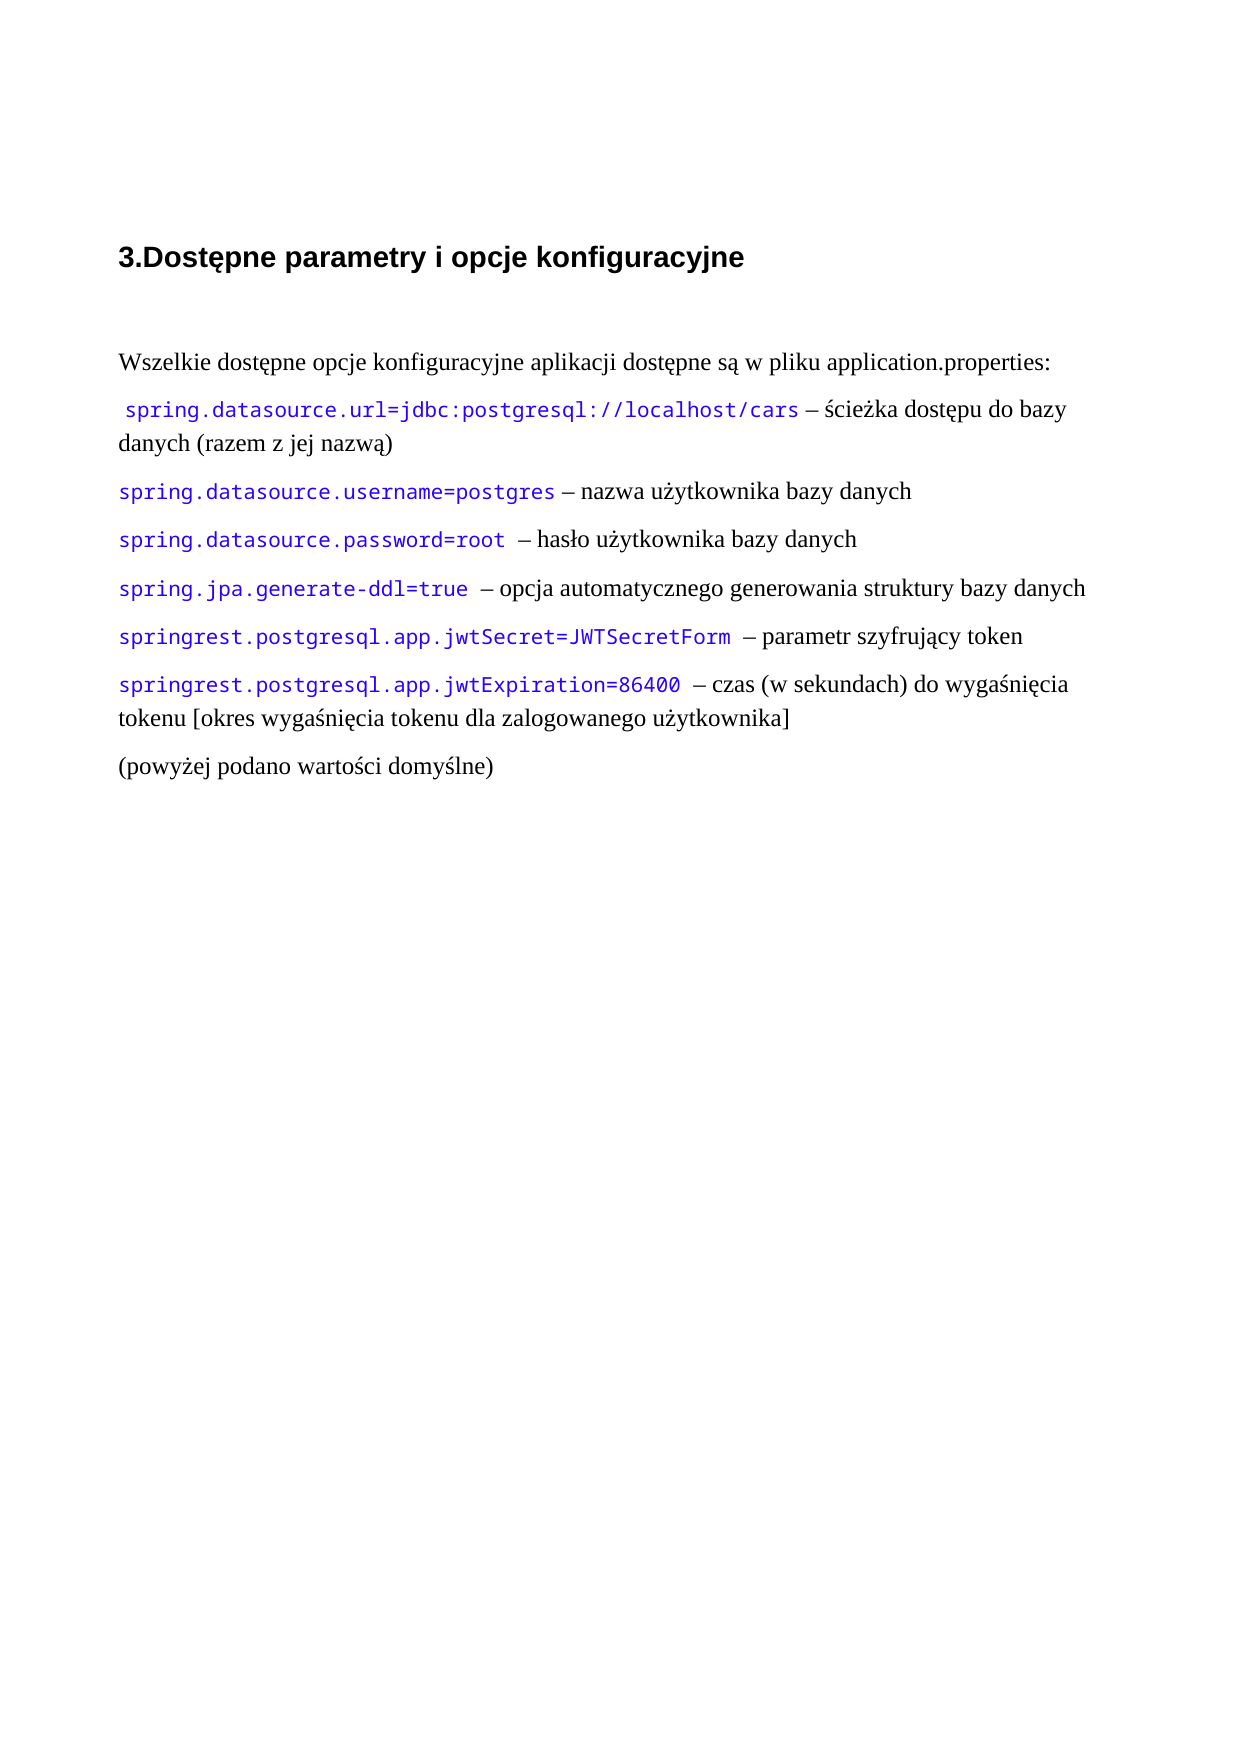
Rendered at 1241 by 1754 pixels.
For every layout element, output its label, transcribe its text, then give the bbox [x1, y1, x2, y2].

text springrest.postgresql.app.jwtSecret=JWTSecretForm – parametr szyfrujący token [118, 621, 1122, 651]
text springrest.postgresql.app.jwtExpiration=86400 – czas (w sekundach) do wygaśnięcia tokenu [okres wygaśnięcia tokenu dla zalogowanego użytkownika] [118, 669, 1122, 732]
text spring.datasource.username=postgres – nazwa użytkownika bazy danych [118, 476, 1122, 505]
text spring.datasource.url=jdbc:postgresql://localhost/cars – ścieżka dostępu do bazy danych (razem z jej nazwą) [118, 394, 1122, 457]
subtitle 3.Dostępne parametry i opcje konfiguracyjne [118, 240, 1122, 273]
text spring.datasource.password=root – hasło użytkownika bazy danych [118, 524, 1122, 554]
text spring.jpa.generate-ddl=true – opcja automatycznego generowania struktury bazy danych [118, 573, 1122, 602]
text (powyżej podano wartości domyślne) [118, 751, 1122, 780]
text Wszelkie dostępne opcje konfiguracyjne aplikacji dostępne są w pliku application.properties: [118, 347, 1122, 376]
